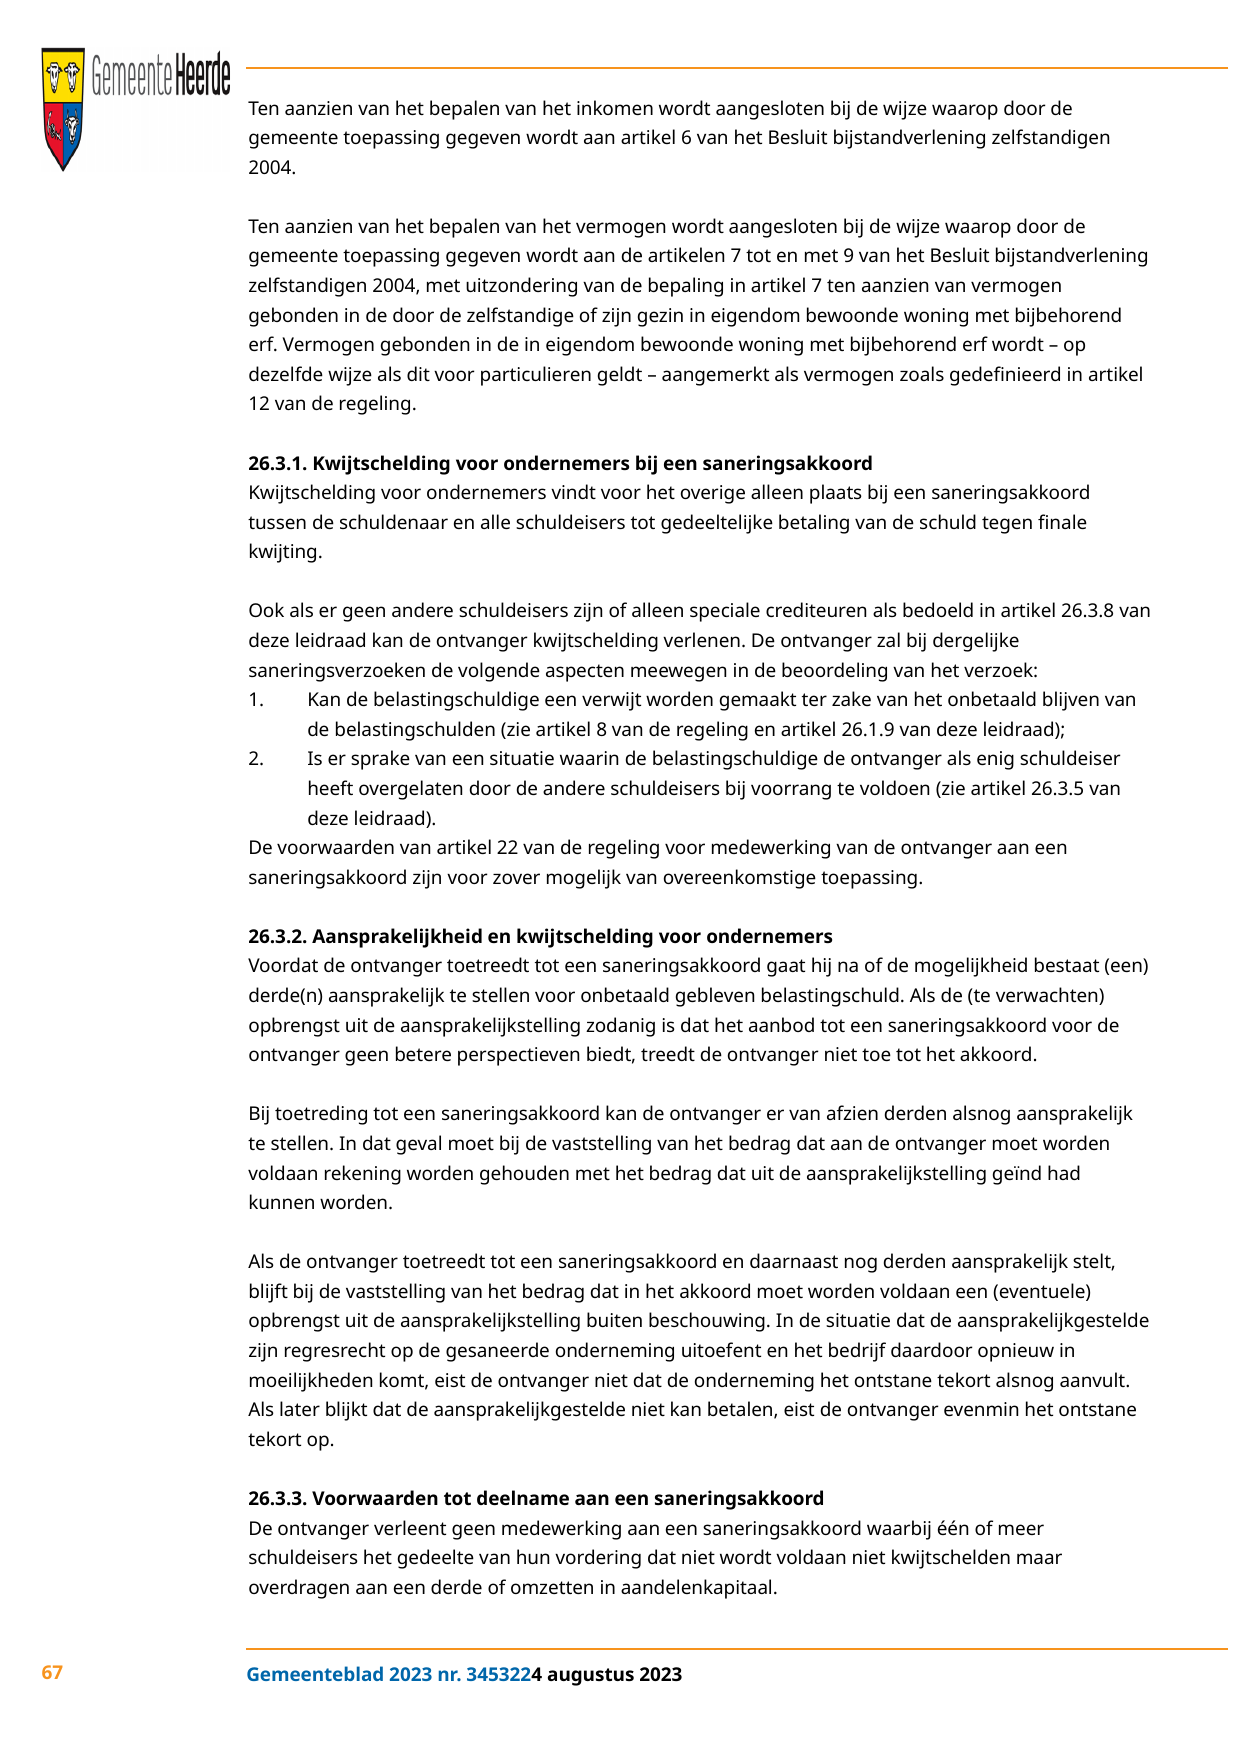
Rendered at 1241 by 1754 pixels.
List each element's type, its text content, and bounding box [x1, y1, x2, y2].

text De voorwaarden van artikel 22 van de regeling voor medewerking van de ontvanger aan een saneringsakkoord zijn voor zover mogelijk van overeenkomstige toepassing. [248, 834, 1152, 890]
list Is er sprake van een situatie waarin de belastingschuldige de ontvanger als enig schuldeiser heeft overgelaten door de andere schuldeisers bij voorrang te voldoen (zie artikel 26.3.5 van deze leidraad). [248, 746, 1152, 831]
text Als de ontvanger toetreedt tot een saneringsakkoord en daarnaast nog derden aansprakelijk stelt, blijft bij de vaststelling van het bedrag dat in het akkoord moet worden voldaan een (eventuele) opbrengst uit de aansprakelijkstelling buiten beschouwing. In de situatie dat de aansprakelijkgestelde zijn regresrecht op de gesaneerde onderneming uitoefent en het bedrijf daardoor opnieuw in moeilijkheden komt, eist de ontvanger niet dat de onderneming het ontstane tekort alsnog aanvult. Als later blijkt dat de aansprakelijkgestelde niet kan betalen, eist de ontvanger evenmin het ontstane tekort op. [248, 1248, 1152, 1452]
text 26.3.1. Kwijtschelding voor ondernemers bij een saneringsakkoord [248, 450, 1152, 476]
text 26.3.2. Aansprakelijkheid en kwijtschelding voor ondernemers [248, 923, 1152, 949]
picture [41, 47, 231, 172]
text Voordat de ontvanger toetreedt tot een saneringsakkoord gaat hij na of de mogelijkheid bestaat (een) derde(n) aansprakelijk te stellen voor onbetaald gebleven belastingschuld. Als de (te verwachten) opbrengst uit de aansprakelijkstelling zodanig is dat het aanbod tot een saneringsakkoord voor de ontvanger geen betere perspectieven biedt, treedt de ontvanger niet toe tot het akkoord. [248, 953, 1152, 1067]
text De ontvanger verleent geen medewerking aan een saneringsakkoord waarbij één of meer schuldeisers het gedeelte van hun vordering dat niet wordt voldaan niet kwijtschelden maar overdragen aan een derde of omzetten in aandelenkapitaal. [248, 1515, 1152, 1600]
text Bij toetreding tot een saneringsakkoord kan de ontvanger er van afzien derden alsnog aansprakelijk te stellen. In dat geval moet bij de vaststelling van het bedrag dat aan de ontvanger moet worden voldaan rekening worden gehouden met het bedrag dat uit de aansprakelijkstelling geïnd had kunnen worden. [248, 1101, 1152, 1215]
text Ten aanzien van het bepalen van het inkomen wordt aangesloten bij de wijze waarop door de gemeente toepassing gegeven wordt aan artikel 6 van het Besluit bijstandverlening zelfstandigen 2004. [248, 95, 1152, 180]
text Ten aanzien van het bepalen van het vermogen wordt aangesloten bij de wijze waarop door de gemeente toepassing gegeven wordt aan de artikelen 7 tot en met 9 van het Besluit bijstandverlening zelfstandigen 2004, met uitzondering van de bepaling in artikel 7 ten aanzien van vermogen gebonden in de door de zelfstandige of zijn gezin in eigendom bewoonde woning met bijbehorend erf. Vermogen gebonden in de in eigendom bewoonde woning met bijbehorend erf wordt – op dezelfde wijze als dit voor particulieren geldt – aangemerkt als vermogen zoals gedefinieerd in artikel 12 van de regeling. [248, 213, 1152, 416]
text Ook als er geen andere schuldeisers zijn of alleen speciale crediteuren als bedoeld in artikel 26.3.8 van deze leidraad kan de ontvanger kwijtschelding verlenen. De ontvanger zal bij dergelijke saneringsverzoeken de volgende aspecten meewegen in de beoordeling van het verzoek: [248, 598, 1152, 683]
text Kwijtschelding voor ondernemers vindt voor het overige alleen plaats bij een saneringsakkoord tussen de schuldenaar en alle schuldeisers tot gedeeltelijke betaling van de schuld tegen finale kwijting. [248, 479, 1152, 564]
text 26.3.3. Voorwaarden tot deelname aan een saneringsakkoord [248, 1485, 1152, 1511]
list Kan de belastingschuldige een verwijt worden gemaakt ter zake van het onbetaald blijven van de belastingschulden (zie artikel 8 van de regeling en artikel 26.1.9 van deze leidraad); [248, 686, 1152, 742]
